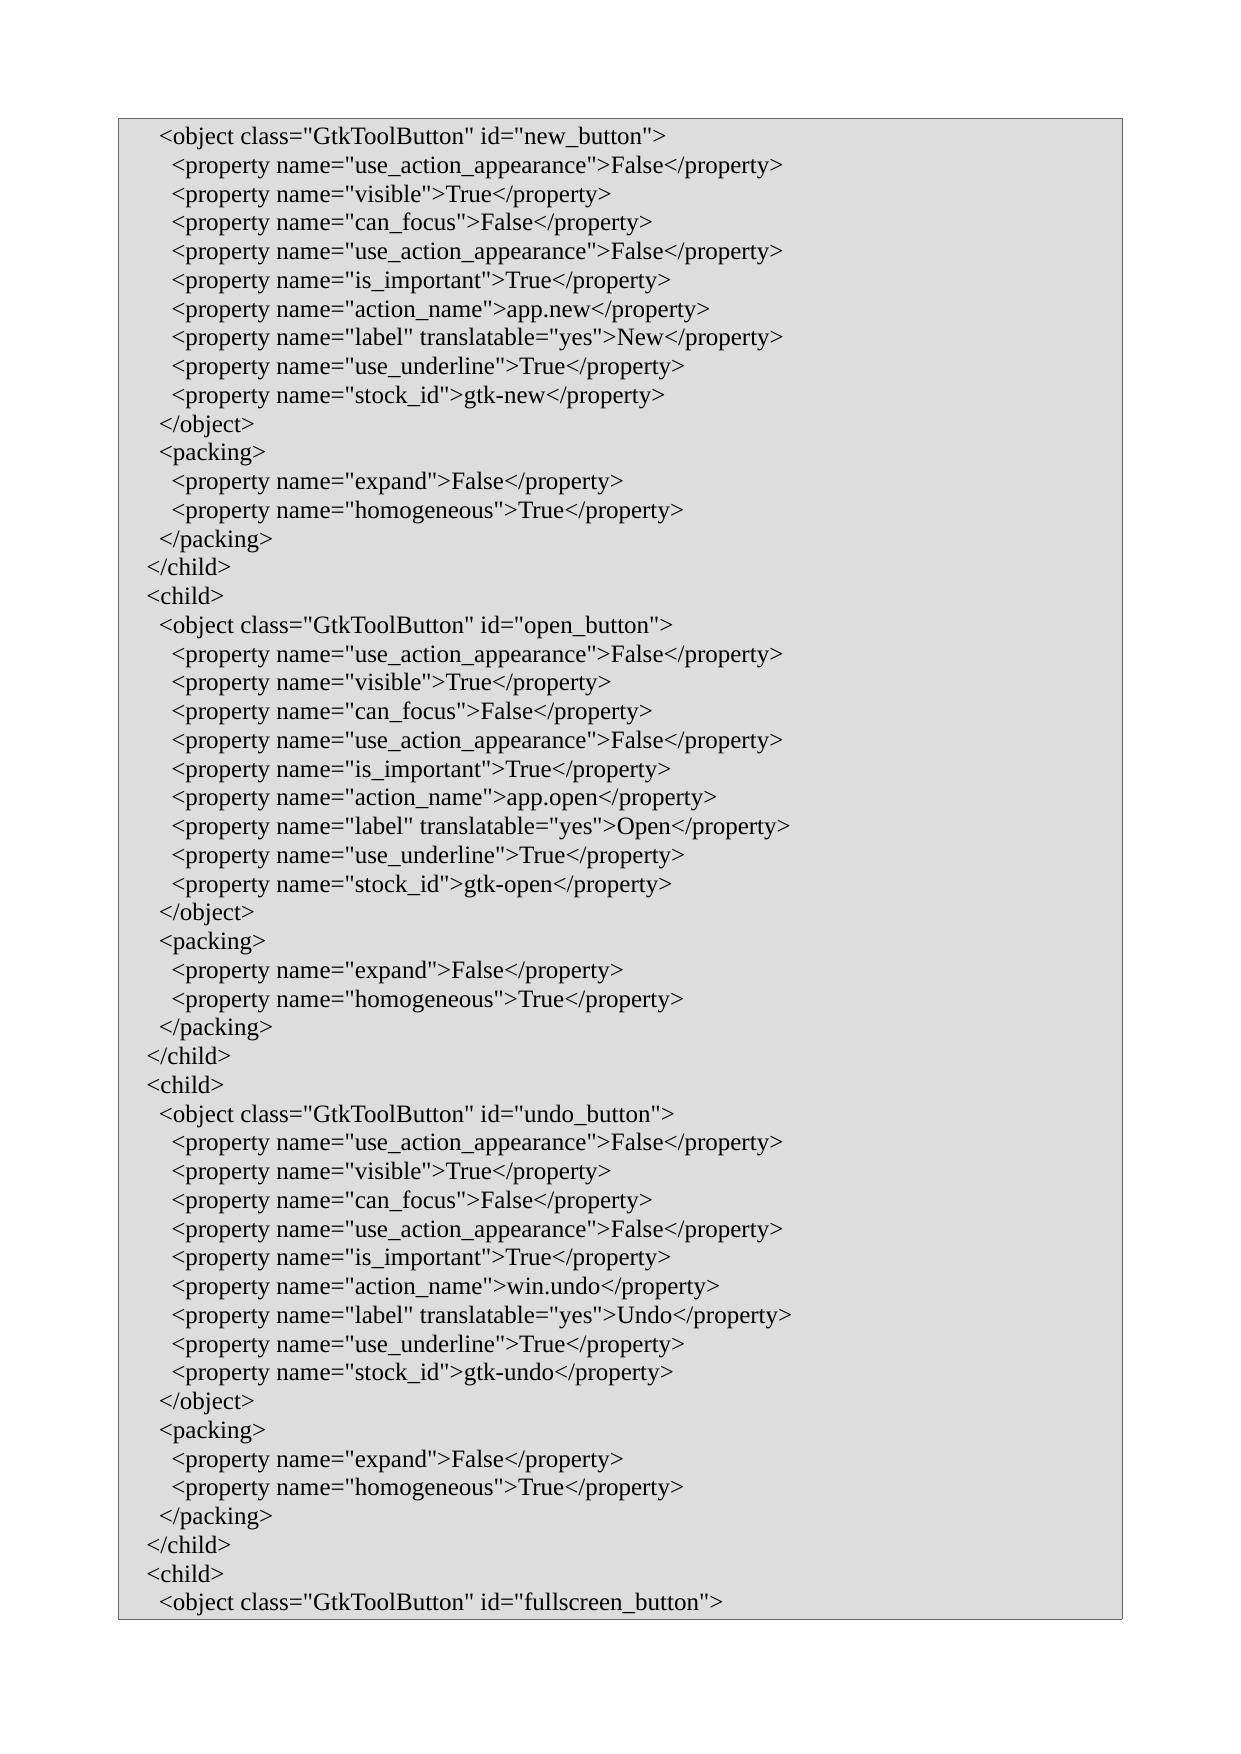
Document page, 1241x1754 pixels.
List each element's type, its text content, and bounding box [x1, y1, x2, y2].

text <packing> [119, 923, 1122, 952]
text <object class="GtkToolButton" id="fullscreen_button"> [119, 1584, 1122, 1619]
text <property name="expand">False</property> [119, 952, 1122, 981]
text <child> [119, 1556, 1122, 1584]
text <property name="action_name">app.open</property> [119, 779, 1122, 808]
text </packing> [119, 521, 1122, 549]
text <property name="use_action_appearance">False</property> [119, 722, 1122, 751]
text <child> [119, 1067, 1122, 1096]
text <property name="stock_id">gtk-open</property> [119, 866, 1122, 894]
text <property name="use_action_appearance">False</property> [119, 636, 1122, 664]
text <property name="can_focus">False</property> [119, 204, 1122, 233]
text <property name="expand">False</property> [119, 1441, 1122, 1469]
text <property name="use_underline">True</property> [119, 348, 1122, 377]
text </child> [119, 549, 1122, 578]
text <property name="visible">True</property> [119, 664, 1122, 693]
text <property name="visible">True</property> [119, 176, 1122, 204]
text </packing> [119, 1009, 1122, 1038]
text <property name="stock_id">gtk-new</property> [119, 377, 1122, 406]
text <property name="use_underline">True</property> [119, 837, 1122, 866]
text <property name="homogeneous">True</property> [119, 1469, 1122, 1498]
text <property name="is_important">True</property> [119, 751, 1122, 779]
text <property name="can_focus">False</property> [119, 1182, 1122, 1211]
text </child> [119, 1527, 1122, 1556]
text <packing> [119, 1412, 1122, 1441]
text <packing> [119, 434, 1122, 463]
text <object class="GtkToolButton" id="undo_button"> [119, 1096, 1122, 1124]
text </object> [119, 1383, 1122, 1412]
text <property name="label" translatable="yes">Undo</property> [119, 1297, 1122, 1326]
text <property name="action_name">win.undo</property> [119, 1268, 1122, 1297]
text <property name="use_action_appearance">False</property> [119, 147, 1122, 176]
text <property name="stock_id">gtk-undo</property> [119, 1354, 1122, 1383]
text <object class="GtkToolButton" id="open_button"> [119, 607, 1122, 636]
text <property name="expand">False</property> [119, 463, 1122, 492]
text </packing> [119, 1498, 1122, 1527]
text <property name="label" translatable="yes">Open</property> [119, 808, 1122, 837]
text <property name="use_action_appearance">False</property> [119, 233, 1122, 262]
text </object> [119, 406, 1122, 434]
text <property name="use_action_appearance">False</property> [119, 1124, 1122, 1153]
text <property name="use_underline">True</property> [119, 1326, 1122, 1354]
text <property name="homogeneous">True</property> [119, 492, 1122, 521]
text <property name="use_action_appearance">False</property> [119, 1211, 1122, 1239]
text <child> [119, 578, 1122, 607]
text <property name="action_name">app.new</property> [119, 291, 1122, 319]
text <property name="can_focus">False</property> [119, 693, 1122, 722]
text <object class="GtkToolButton" id="new_button"> [119, 119, 1122, 147]
text <property name="is_important">True</property> [119, 1239, 1122, 1268]
text </object> [119, 894, 1122, 923]
text </child> [119, 1038, 1122, 1067]
text <property name="is_important">True</property> [119, 262, 1122, 291]
text <property name="label" translatable="yes">New</property> [119, 319, 1122, 348]
text <property name="homogeneous">True</property> [119, 981, 1122, 1009]
text <property name="visible">True</property> [119, 1153, 1122, 1182]
